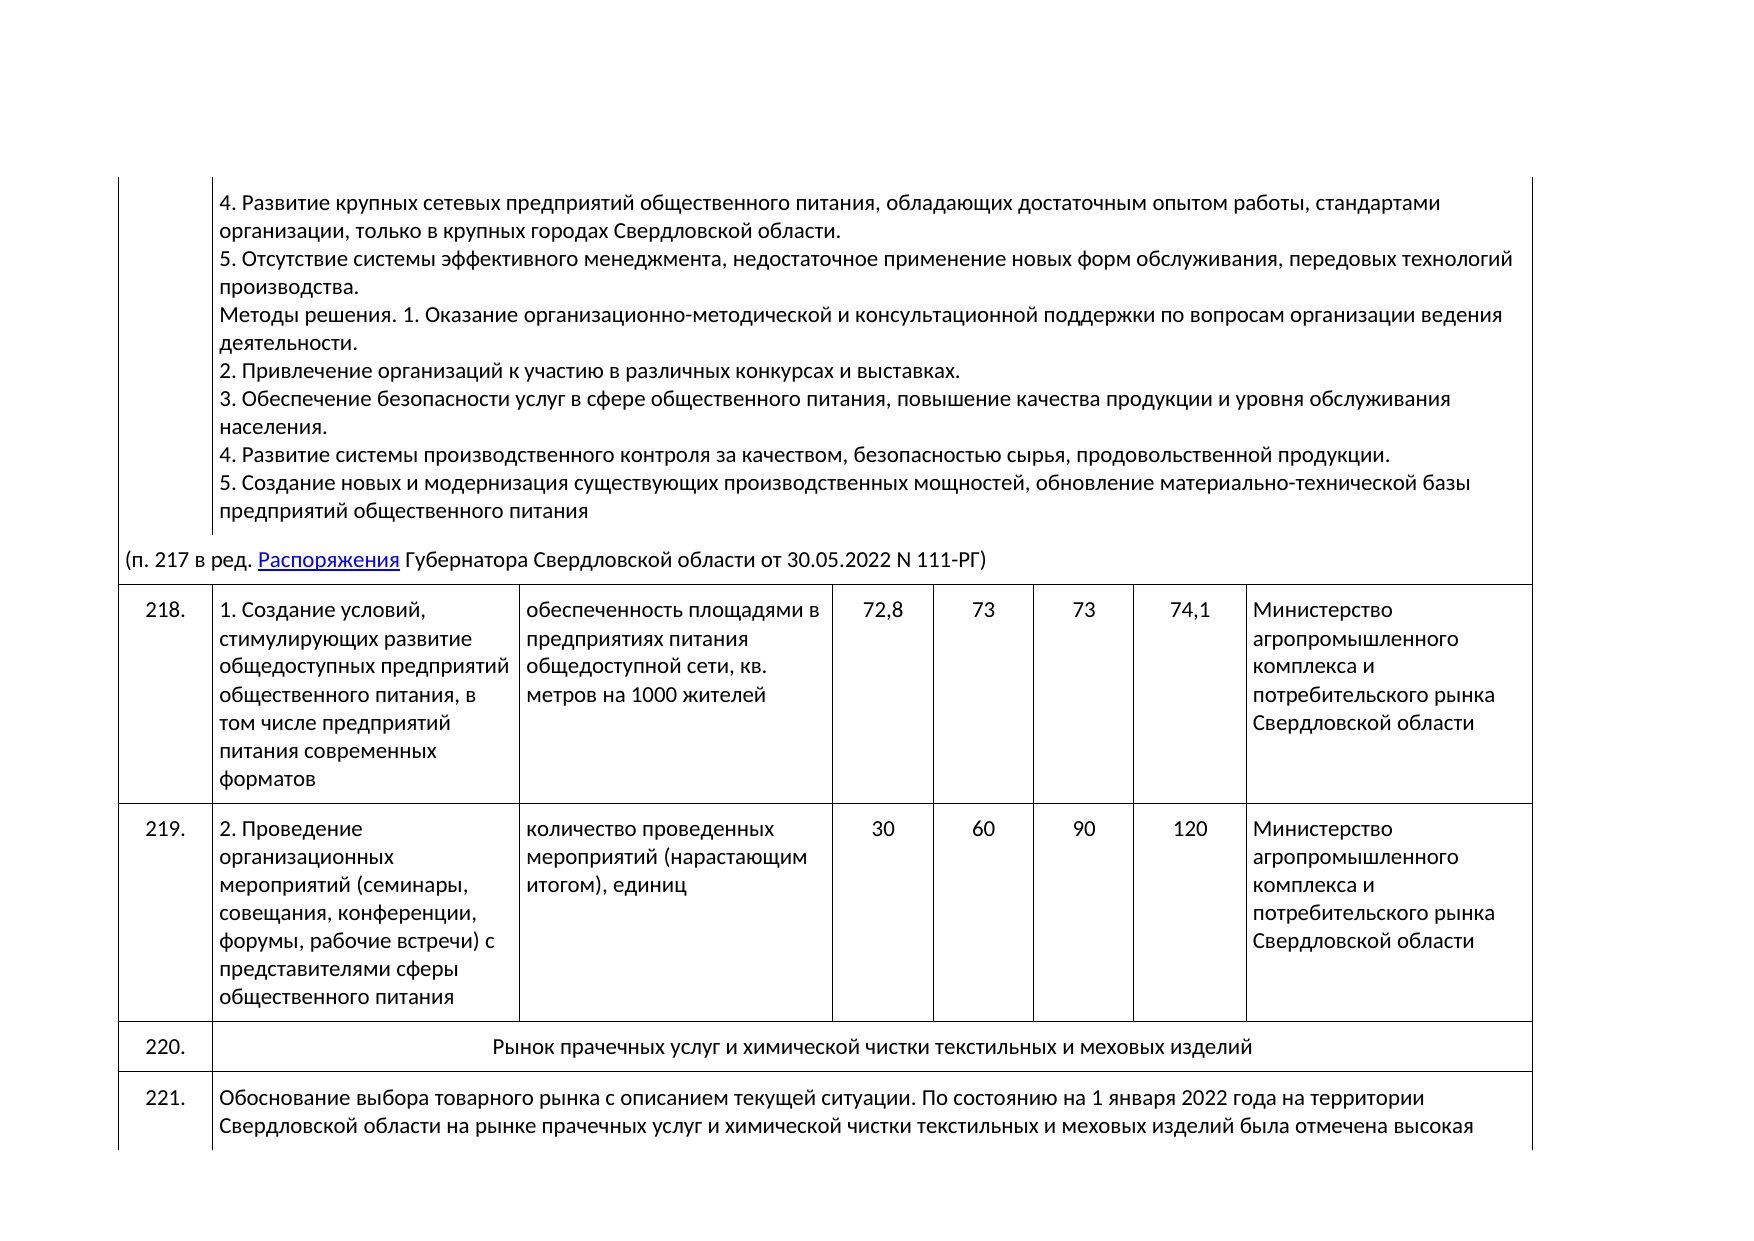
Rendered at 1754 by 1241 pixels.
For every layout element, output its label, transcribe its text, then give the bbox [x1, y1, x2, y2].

table_cell 73 [934, 585, 1033, 802]
table_cell [119, 177, 212, 535]
table_cell 120 [1134, 804, 1246, 1021]
table_cell 72,8 [833, 585, 933, 802]
table_cell Министерство агропромышленного комплекса и потребительского рынка Свердловской области [1247, 804, 1532, 1021]
table_cell (п. 217 в ред. Распоряжения Губернатора Свердловской области от 30.05.2022 N 111-РГ) [119, 535, 1532, 584]
table_cell обеспеченность площадями в предприятиях питания общедоступной сети, кв. метров на 1000 жителей [520, 585, 832, 802]
table_cell 220. [119, 1022, 212, 1071]
table_cell Обоснование выбора товарного рынка с описанием текущей ситуации. По состоянию на 1 января 2022 года на территории Свердловской области на рынке прачечных услуг и химической чистки текстильных и меховых изделий была отмечена высокая [213, 1072, 1532, 1149]
table_cell 74,1 [1134, 585, 1246, 802]
table_cell Рынок прачечных услуг и химической чистки текстильных и меховых изделий [213, 1022, 1532, 1071]
table_cell 218. [119, 585, 212, 802]
table_cell 219. [119, 804, 212, 1021]
table_cell Министерство агропромышленного комплекса и потребительского рынка Свердловской области [1247, 585, 1532, 802]
table_cell 60 [934, 804, 1033, 1021]
table_cell 90 [1034, 804, 1133, 1021]
table_cell 1. Создание условий, стимулирующих развитие общедоступных предприятий общественного питания, в том числе предприятий питания современных форматов [213, 585, 519, 802]
table_cell 73 [1034, 585, 1133, 802]
table_cell 4. Развитие крупных сетевых предприятий общественного питания, обладающих достаточным опытом работы, стандартами организации, только в крупных городах Свердловской области. 5. Отсутствие системы эффективного менеджмента, недостаточное применение новых форм обслуживания, передовых технологий производства. Методы решения. 1. Оказание организационно-методической и консультационной поддержки по вопросам организации ведения деятельности. 2. Привлечение организаций к участию в различных конкурсах и выставках. 3. Обеспечение безопасности услуг в сфере общественного питания, повышение качества продукции и уровня обслуживания населения. 4. Развитие системы производственного контроля за качеством, безопасностью сырья, продовольственной продукции. 5. Создание новых и модернизация существующих производственных мощностей, обновление материально-технической базы предприятий общественного питания [213, 177, 1532, 535]
table_cell количество проведенных мероприятий (нарастающим итогом), единиц [520, 804, 832, 1021]
table_cell 2. Проведение организационных мероприятий (семинары, совещания, конференции, форумы, рабочие встречи) с представителями сферы общественного питания [213, 804, 519, 1021]
table_cell 221. [119, 1072, 212, 1149]
table_cell 30 [833, 804, 933, 1021]
